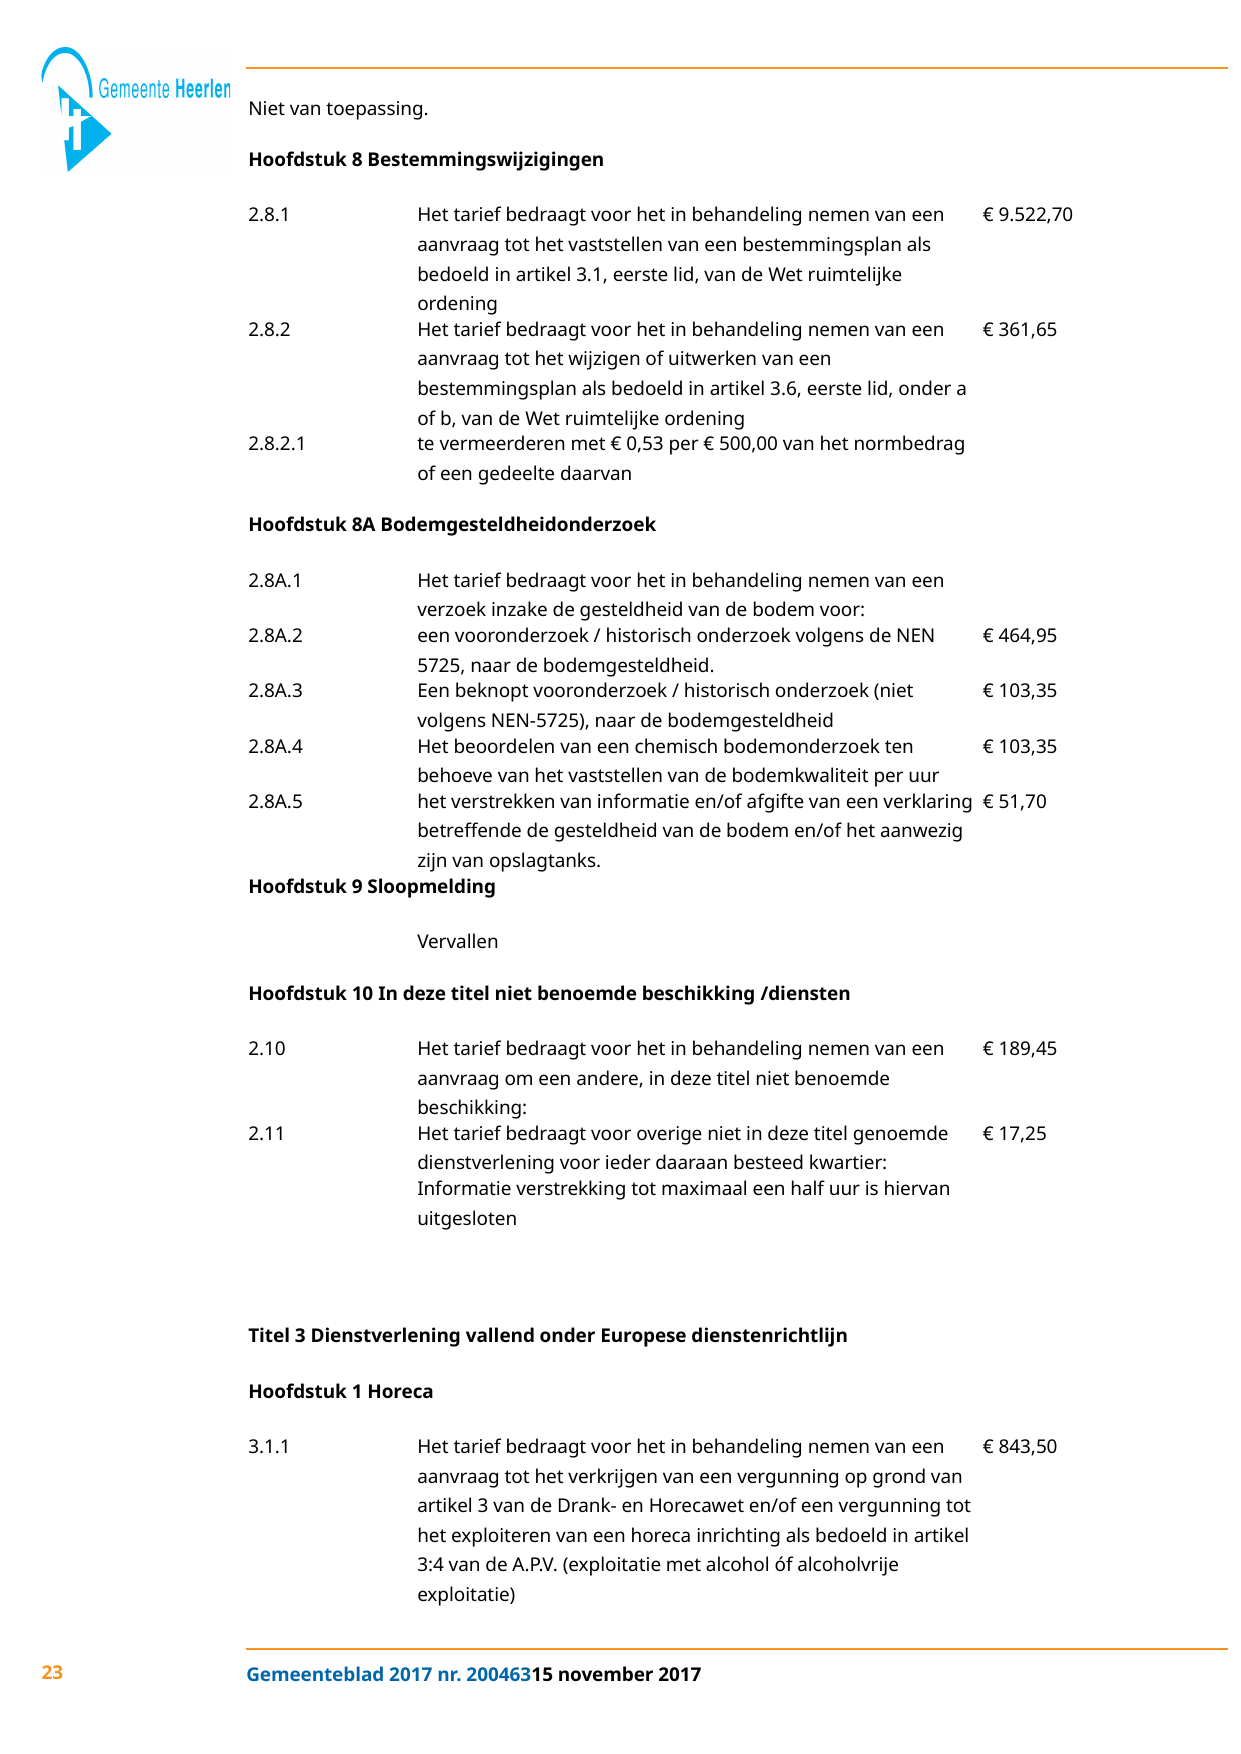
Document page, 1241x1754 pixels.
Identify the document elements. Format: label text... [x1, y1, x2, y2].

table_cell 2.8A.4 [248, 733, 417, 788]
table_cell een vooronderzoek / historisch onderzoek volgens de NEN 5725, naar de bodemgesteldheid. [417, 622, 983, 677]
table_cell 2.8.2.1 [248, 431, 417, 486]
table_cell Het tarief bedraagt voor het in behandeling nemen van een verzoek inzake de gesteldheid van de bodem voor: [417, 567, 983, 622]
table_cell Het tarief bedraagt voor het in behandeling nemen van een aanvraag tot het vaststellen van een bestemmingsplan als bedoeld in artikel 3.1, eerste lid, van de Wet ruimtelijke ordening [417, 202, 983, 316]
table_cell Het beoordelen van een chemisch bodemonderzoek ten behoeve van het vaststellen van de bodemkwaliteit per uur [417, 733, 983, 788]
table_cell € 9.522,70 [983, 202, 1152, 316]
table_cell [983, 980, 1152, 1035]
table_cell 2.10 [248, 1035, 417, 1120]
table_cell [983, 146, 1152, 202]
table_header [983, 1293, 1152, 1348]
table_cell [983, 567, 1152, 622]
table_cell € 17,25 [983, 1120, 1152, 1175]
table_cell 2.8.2 [248, 316, 417, 431]
table_cell € 189,45 [983, 1035, 1152, 1120]
table_cell [983, 512, 1152, 567]
table_cell [983, 873, 1152, 928]
table_cell 2.8.1 [248, 202, 417, 316]
table_cell Het tarief bedraagt voor het in behandeling nemen van een aanvraag tot het wijzigen of uitwerken van een bestemmingsplan als bedoeld in artikel 3.6, eerste lid, onder a of b, van de Wet ruimtelijke ordening [417, 316, 983, 431]
table_cell [248, 121, 417, 146]
table_cell [983, 95, 1152, 121]
table_cell [983, 928, 1152, 954]
table_cell € 103,35 [983, 733, 1152, 788]
table_cell Het tarief bedraagt voor overige niet in deze titel genoemde dienstverlening voor ieder daaraan besteed kwartier: [417, 1120, 983, 1175]
table_cell Niet van toepassing. [248, 95, 983, 121]
table_cell € 51,70 [983, 788, 1152, 873]
table_cell [983, 1349, 1152, 1433]
table_cell Het tarief bedraagt voor het in behandeling nemen van een aanvraag tot het verkrijgen van een vergunning op grond van artikel 3 van de Drank- en Horecawet en/of een vergunning tot het exploiteren van een horeca inrichting als bedoeld in artikel 3:4 van de A.P.V. (exploitatie met alcohol óf alcoholvrije exploitatie) [417, 1433, 983, 1607]
table_cell [248, 1175, 417, 1231]
table_cell 2.8A.5 [248, 788, 417, 873]
table_cell 2.8A.2 [248, 622, 417, 677]
table_cell [983, 954, 1152, 980]
table_cell Hoofdstuk 8 Bestemmingswijzigingen [248, 146, 983, 202]
table_cell Het tarief bedraagt voor het in behandeling nemen van een aanvraag om een andere, in deze titel niet benoemde beschikking: [417, 1035, 983, 1120]
table_cell Hoofdstuk 1 Horeca [248, 1349, 983, 1433]
picture [41, 47, 231, 172]
table_cell [983, 431, 1152, 486]
table_cell Vervallen [417, 928, 983, 954]
table_cell 2.8A.3 [248, 678, 417, 733]
picture [41, 47, 58, 70]
table_cell [983, 486, 1152, 512]
table_cell Hoofdstuk 10 In deze titel niet benoemde beschikking /diensten [248, 980, 983, 1035]
table_cell 2.8A.1 [248, 567, 417, 622]
table_cell [248, 486, 417, 512]
table_cell [417, 121, 983, 146]
table_cell 2.11 [248, 1120, 417, 1175]
table_cell € 843,50 [983, 1433, 1152, 1607]
table_cell [983, 1175, 1152, 1231]
table_header Titel 3 Dienstverlening vallend onder Europese dienstenrichtlijn [248, 1293, 983, 1348]
table_cell € 361,65 [983, 316, 1152, 431]
table_cell € 103,35 [983, 678, 1152, 733]
table_cell het verstrekken van informatie en/of afgifte van een verklaring betreffende de gesteldheid van de bodem en/of het aanwezig zijn van opslagtanks. [417, 788, 983, 873]
table_cell 3.1.1 [248, 1433, 417, 1607]
table_cell Informatie verstrekking tot maximaal een half uur is hiervan uitgesloten [417, 1175, 983, 1231]
table_cell Hoofdstuk 8A Bodemgesteldheidonderzoek [248, 512, 983, 567]
table_cell [417, 486, 983, 512]
table_cell [417, 954, 983, 980]
table_cell Hoofdstuk 9 Sloopmelding [248, 873, 983, 928]
table_cell [248, 954, 417, 980]
table_cell te vermeerderen met € 0,53 per € 500,00 van het normbedrag of een gedeelte daarvan [417, 431, 983, 486]
table_cell € 464,95 [983, 622, 1152, 677]
table_cell [248, 928, 417, 954]
table_cell Een beknopt vooronderzoek / historisch onderzoek (niet volgens NEN-5725), naar de bodemgesteldheid [417, 678, 983, 733]
table_cell [983, 121, 1152, 146]
